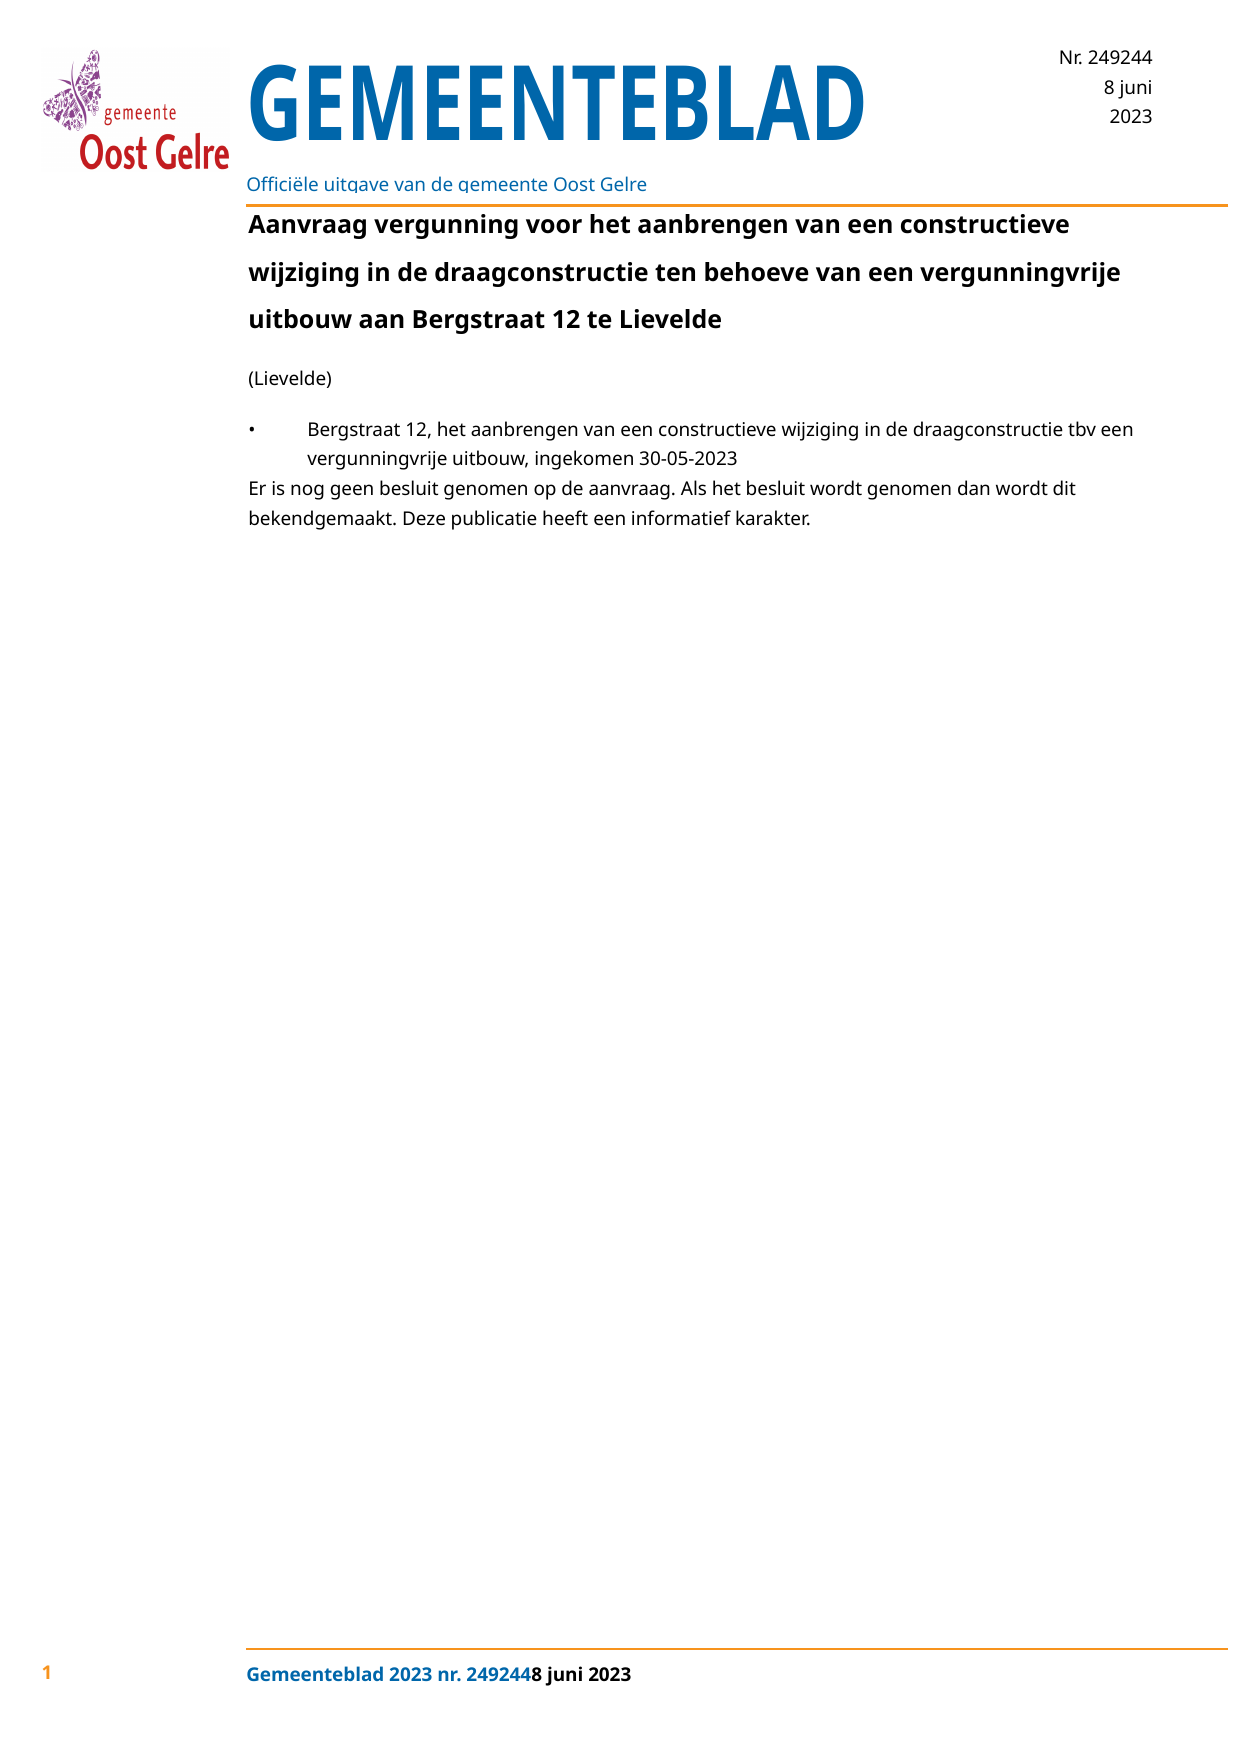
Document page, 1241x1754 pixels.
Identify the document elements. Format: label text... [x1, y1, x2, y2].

text (Lievelde) [248, 366, 1152, 391]
list Bergstraat 12, het aanbrengen van een constructieve wijziging in de draagconstructie tbv een vergunningvrije uitbouw, ingekomen 30-05-2023 [248, 416, 1152, 471]
text Er is nog geen besluit genomen op de aanvraag. Als het besluit wordt genomen dan wordt dit bekendgemaakt. Deze publicatie heeft een informatief karakter. [248, 475, 1152, 530]
picture [41, 47, 231, 172]
text Aanvraag vergunning voor het aanbrengen van een constructieve wijziging in de draagconstructie ten behoeve van een vergunningvrije uitbouw aan Bergstraat 12 te Lievelde [248, 207, 1152, 336]
